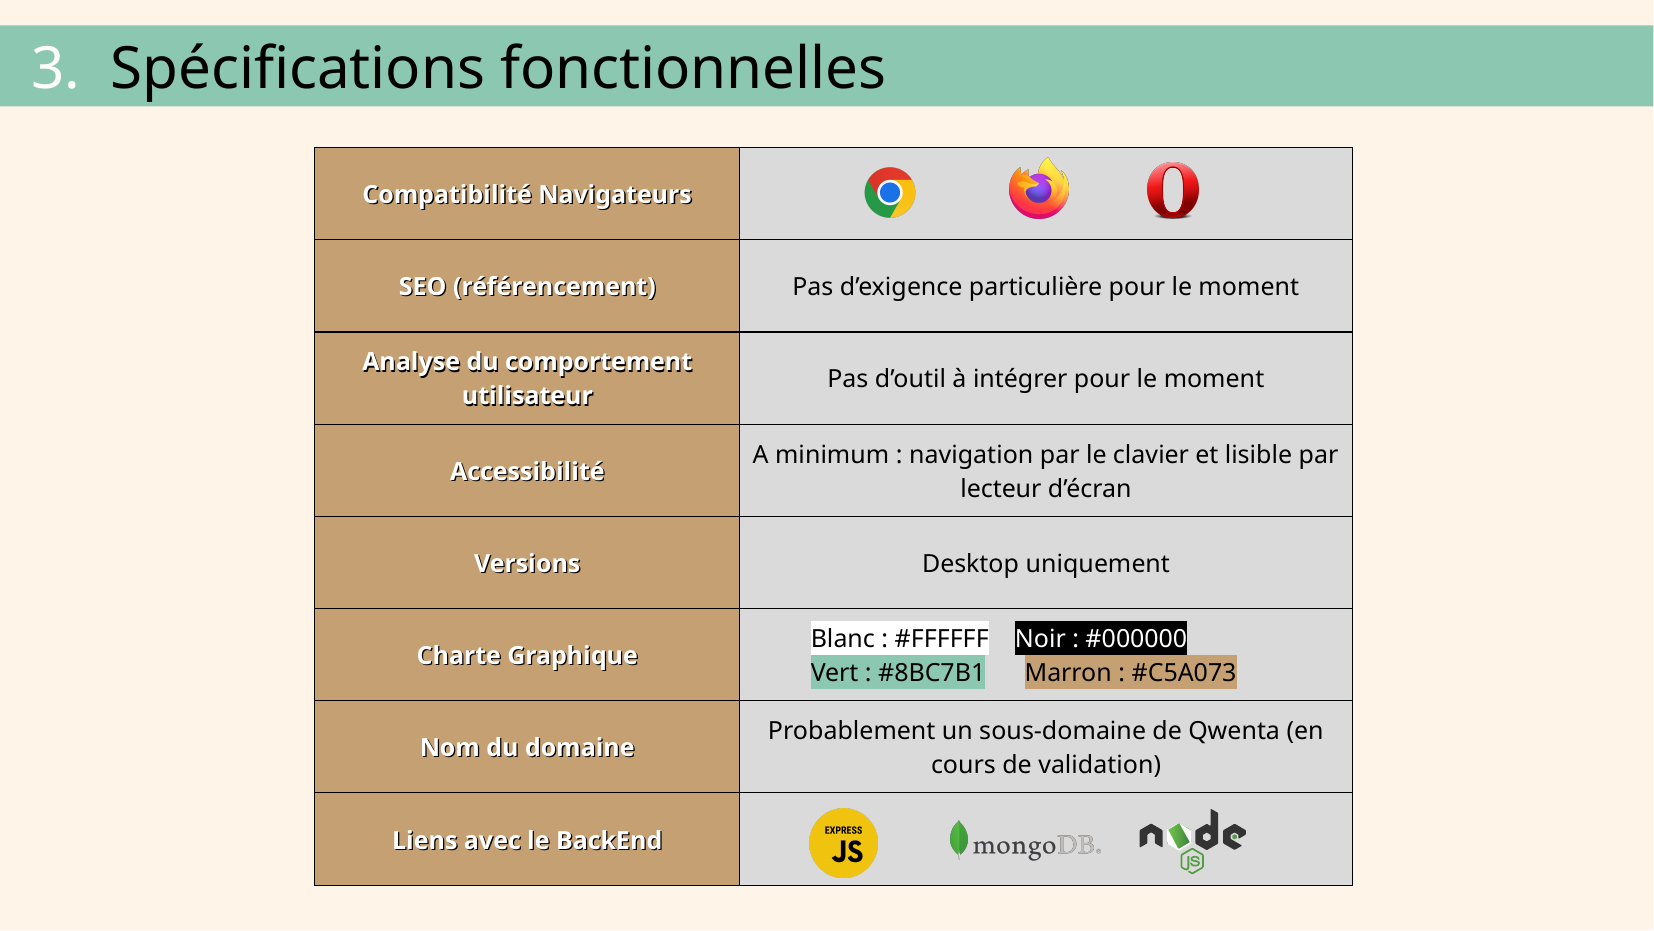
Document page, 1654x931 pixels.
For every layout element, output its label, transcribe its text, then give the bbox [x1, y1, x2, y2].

table_header Compatibilité Navigateurs [315, 148, 739, 239]
table_cell A minimum : navigation par le clavier et lisible par lecteur d’écran [740, 425, 1352, 516]
table_cell Liens avec le BackEnd [315, 793, 739, 885]
table_cell Pas d’exigence particulière pour le moment [740, 240, 1352, 331]
picture [1139, 809, 1247, 875]
table_cell SEO (référencement) [315, 240, 739, 331]
picture [841, 165, 939, 220]
picture [1147, 162, 1199, 219]
table_cell Nom du domaine [315, 701, 739, 792]
table_cell [740, 793, 950, 885]
table_cell Blanc : #FFFFFF Noir : #000000 Vert : #8BC7B1 Marron : #C5A073 [740, 609, 1352, 700]
table_cell Charte Graphique [315, 609, 739, 700]
table_cell Versions [315, 517, 739, 608]
table_cell Desktop uniquement [740, 517, 1352, 608]
table_header [740, 148, 1352, 239]
table_cell Analyse du comportement utilisateur [315, 333, 739, 424]
table_cell [1101, 793, 1352, 885]
table_cell Accessibilité [315, 425, 739, 516]
table_cell Probablement un sous-domaine de Qwenta (en cours de validation) [740, 701, 1352, 792]
table_cell Pas d’outil à intégrer pour le moment [740, 333, 1352, 424]
picture [950, 792, 1101, 886]
title 3. Spécifications fonctionnelles [0, 25, 1654, 107]
picture [1009, 157, 1069, 219]
picture [809, 808, 878, 878]
